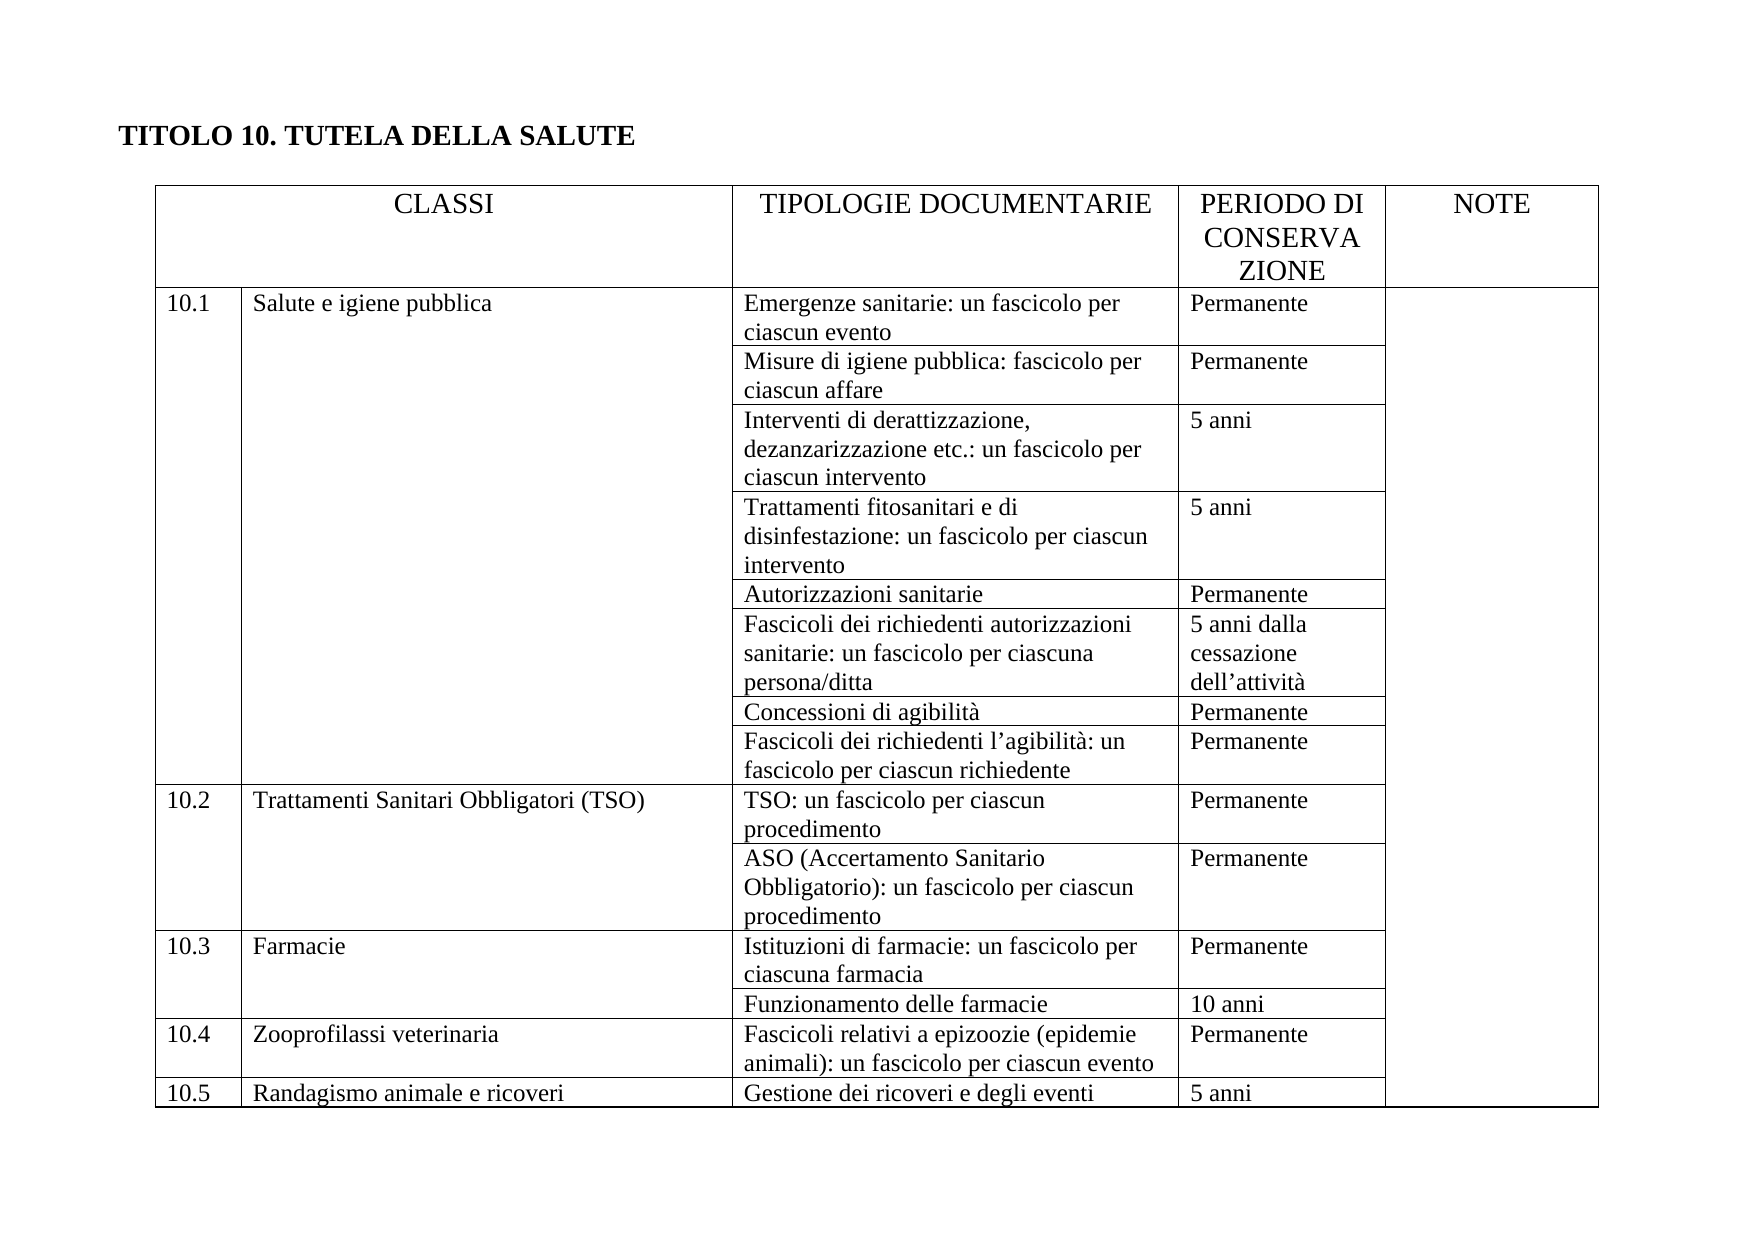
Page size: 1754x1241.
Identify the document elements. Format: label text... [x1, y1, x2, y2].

table_cell 10.1 [156, 288, 241, 784]
table_header CLASSI [156, 186, 732, 287]
table_header TIPOLOGIE DOCUMENTARIE [733, 186, 1178, 287]
table_header NOTE [1386, 186, 1598, 287]
table_cell Istituzioni di farmacie: un fascicolo per ciascuna farmacia [733, 931, 1178, 988]
table_cell Fascicoli relativi a epizoozie (epidemie animali): un fascicolo per ciascun evento [733, 1019, 1178, 1077]
table_cell 10.4 [156, 1019, 241, 1077]
table_cell 5 anni dalla cessazione dell’attività [1179, 609, 1385, 696]
table_cell 5 anni [1179, 405, 1385, 491]
table_cell Permanente [1179, 844, 1385, 930]
text TITOLO 10. TUTELA DELLA SALUTE [118, 118, 1636, 152]
table_cell TSO: un fascicolo per ciascun procedimento [733, 785, 1178, 842]
table_cell 5 anni [1179, 1078, 1385, 1106]
table_cell 10.5 [156, 1078, 241, 1106]
table_cell Fascicoli dei richiedenti l’agibilità: un fascicolo per ciascun richiedente [733, 726, 1178, 784]
table_cell Funzionamento delle farmacie [733, 989, 1178, 1018]
table_cell Permanente [1179, 931, 1385, 988]
table_cell Trattamenti fitosanitari e di disinfestazione: un fascicolo per ciascun intervento [733, 492, 1178, 578]
table_cell Zooprofilassi veterinaria [242, 1019, 732, 1077]
table_cell Concessioni di agibilità [733, 697, 1178, 725]
table_header PERIODO DI CONSERVA ZIONE [1179, 186, 1385, 287]
table_cell Permanente [1179, 580, 1385, 608]
table_cell Permanente [1179, 1019, 1385, 1077]
table_cell Permanente [1179, 697, 1385, 725]
table_cell 10 anni [1179, 989, 1385, 1018]
table_cell Gestione dei ricoveri e degli eventi [733, 1078, 1178, 1106]
table_cell Permanente [1179, 726, 1385, 784]
table_cell Fascicoli dei richiedenti autorizzazioni sanitarie: un fascicolo per ciascuna persona/ditta [733, 609, 1178, 696]
table_cell Permanente [1179, 785, 1385, 842]
table_cell Salute e igiene pubblica [242, 288, 732, 784]
table_cell ASO (Accertamento Sanitario Obbligatorio): un fascicolo per ciascun procedimento [733, 844, 1178, 930]
table_cell Interventi di derattizzazione, dezanzarizzazione etc.: un fascicolo per ciascun intervento [733, 405, 1178, 491]
table_cell 5 anni [1179, 492, 1385, 578]
table_cell Permanente [1179, 346, 1385, 404]
table_cell Randagismo animale e ricoveri [242, 1078, 732, 1106]
table_cell Farmacie [242, 931, 732, 1018]
table_cell [1386, 288, 1598, 1106]
table_cell Misure di igiene pubblica: fascicolo per ciascun affare [733, 346, 1178, 404]
table_cell Autorizzazioni sanitarie [733, 580, 1178, 608]
table_cell 10.2 [156, 785, 241, 930]
table_cell Trattamenti Sanitari Obbligatori (TSO) [242, 785, 732, 930]
table_cell 10.3 [156, 931, 241, 1018]
table_cell Emergenze sanitarie: un fascicolo per ciascun evento [733, 288, 1178, 345]
table_cell Permanente [1179, 288, 1385, 345]
